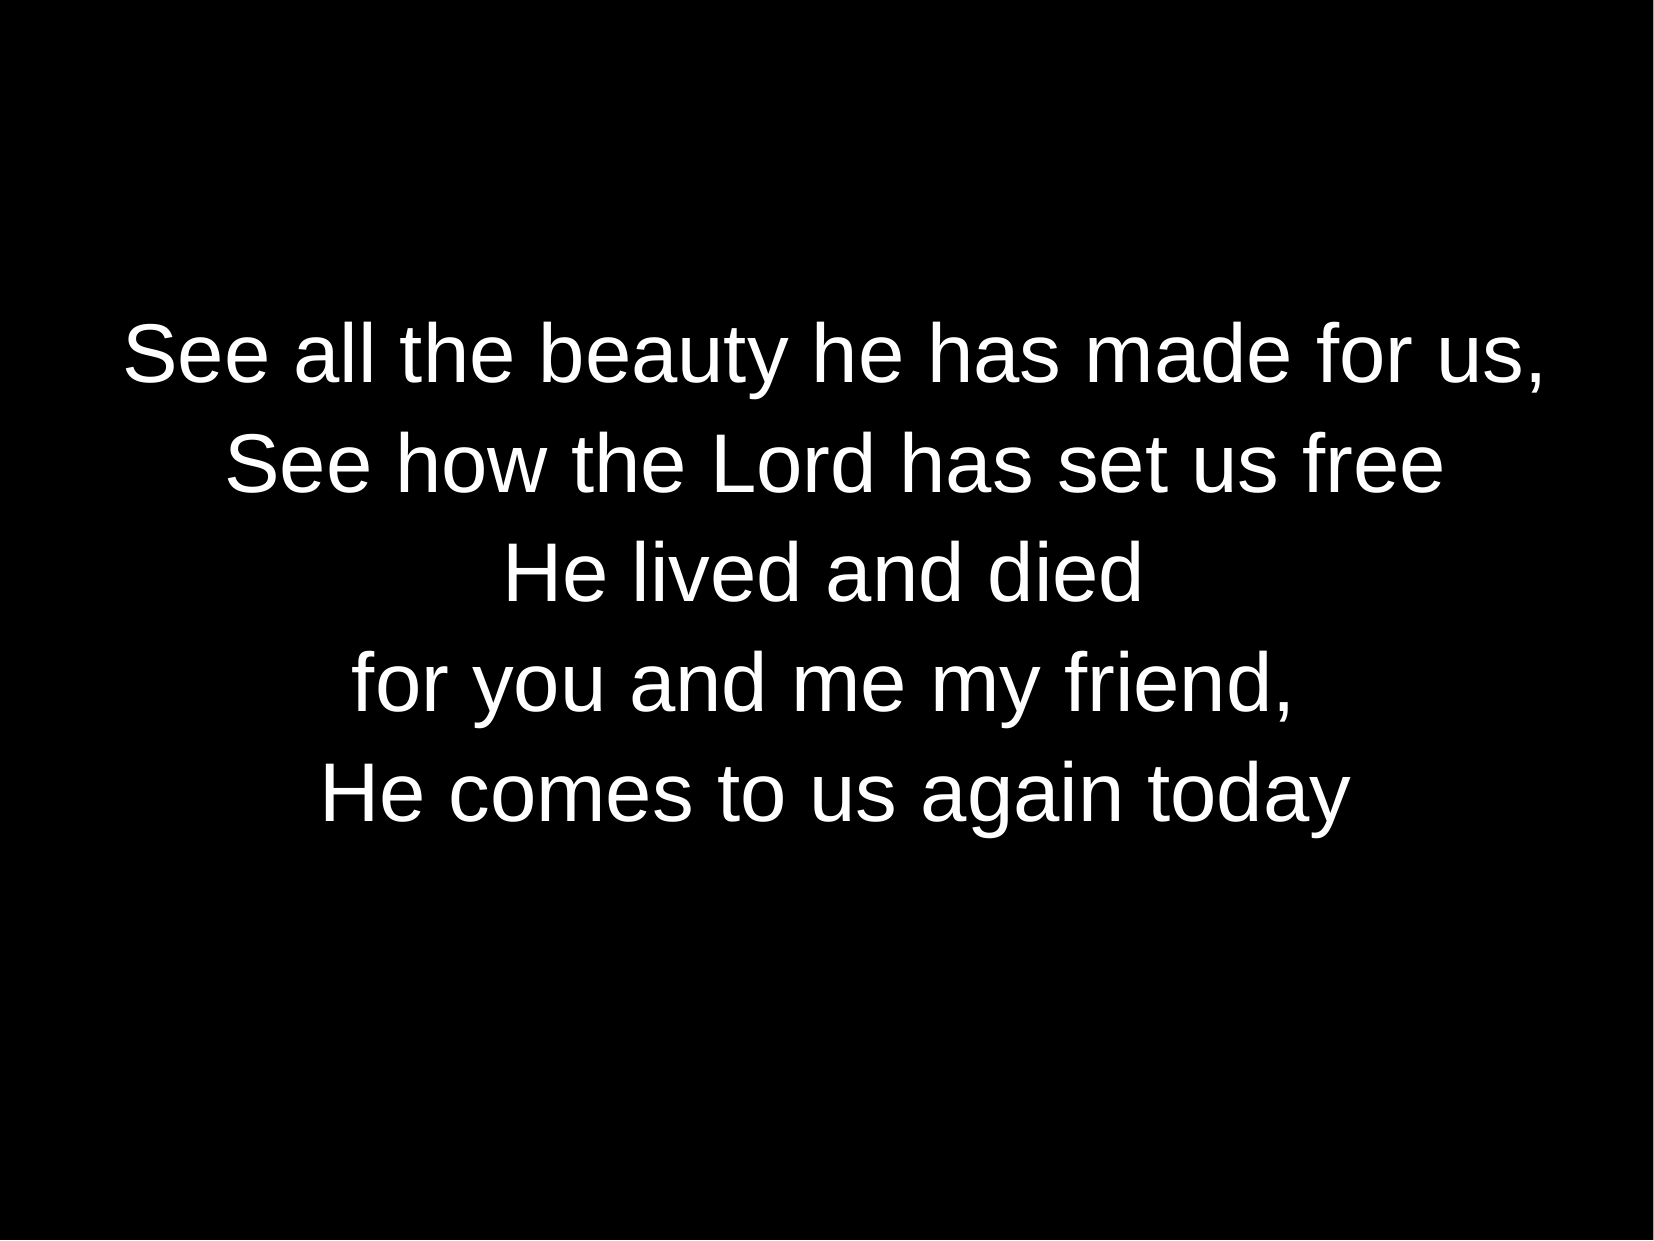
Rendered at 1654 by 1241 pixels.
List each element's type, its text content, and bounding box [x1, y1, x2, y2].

list See all the beauty he has made for us, See how the Lord has set us free He lived and died for you and me my friend, He comes to us again today [0, 307, 1654, 1027]
